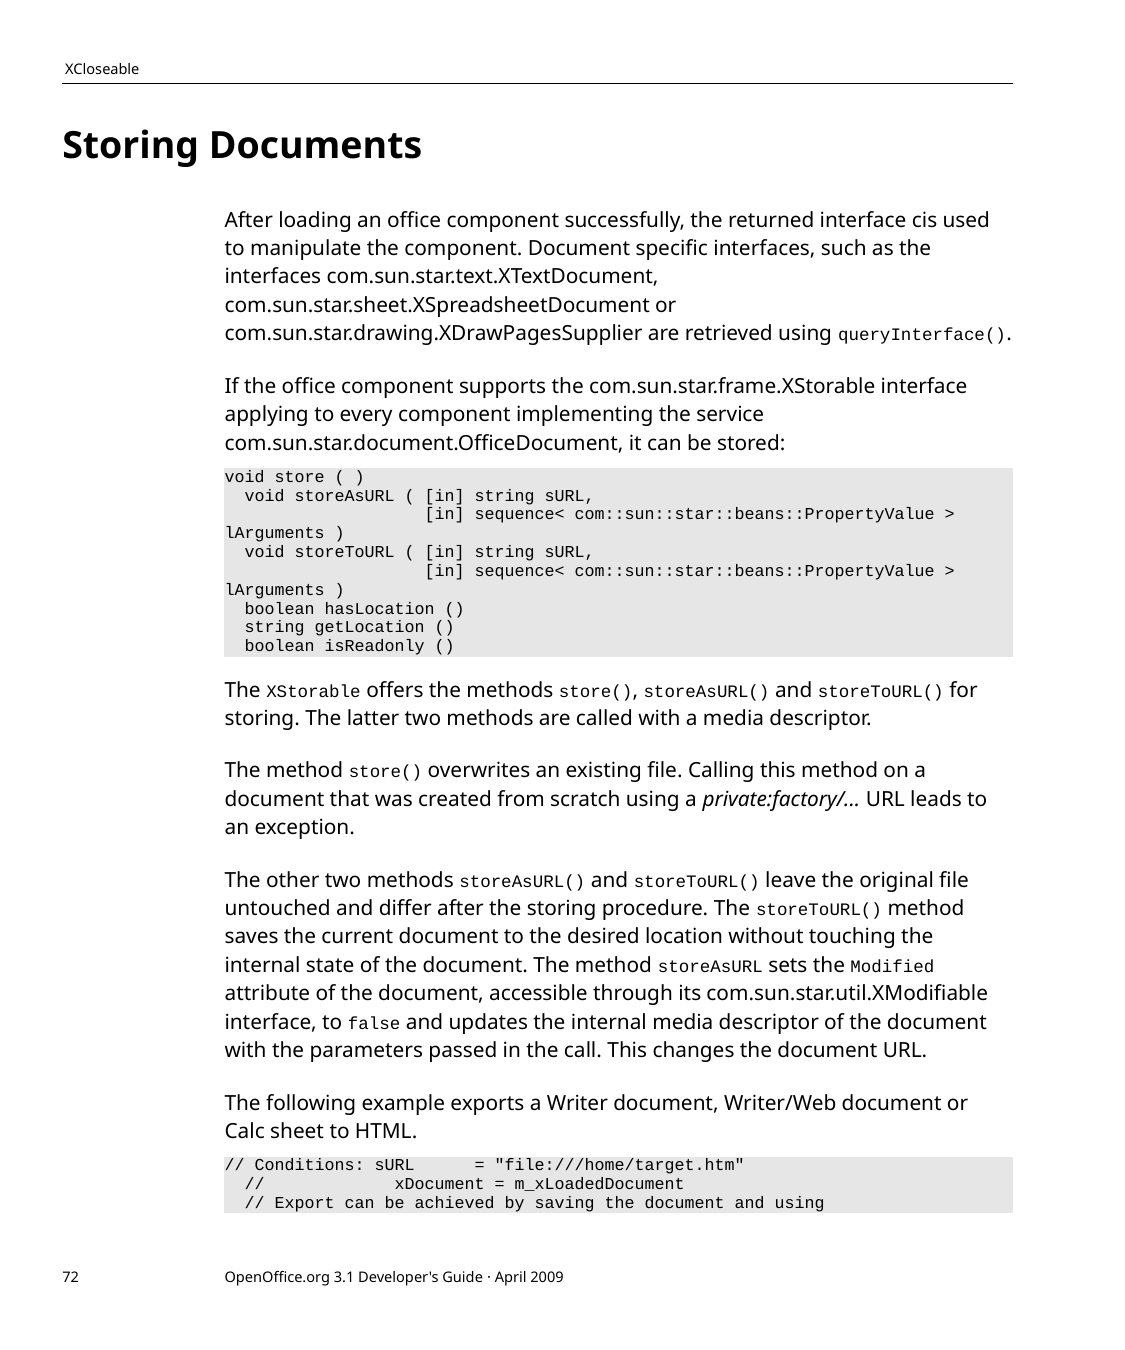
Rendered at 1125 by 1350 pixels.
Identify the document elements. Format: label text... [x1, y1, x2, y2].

text The following example exports a Writer document, Writer/Web document or Calc sheet to HTML. [224, 1088, 1013, 1145]
text The other two methods storeAsURL() and storeToURL() leave the original file untouched and differ after the storing procedure. The storeToURL() method saves the current document to the desired location without touching the internal state of the document. The method storeAsURL sets the Modified attribute of the document, accessible through its com.sun.star.util.XModifiable interface, to false and updates the internal media descriptor of the document with the parameters passed in the call. This changes the document URL. [224, 865, 1013, 1064]
subtitle Storing Documents [62, 118, 1013, 169]
text void store ( ) void storeAsURL ( [in] string sURL, [in] sequence< com::sun::star::beans::PropertyValue > lArguments ) void storeToURL ( [in] string sURL, [in] sequence< com::sun::star::beans::PropertyValue > lArguments ) boolean hasLocation () string getLocation () boolean isReadonly () [224, 468, 1013, 657]
text // Conditions: sURL = "file:///home/target.htm" // xDocument = m_xLoadedDocument // Export can be achieved by saving the document and using [224, 1157, 1013, 1213]
text The method store() overwrites an existing file. Calling this method on a document that was created from scratch using a private:factory/... URL leads to an exception. [224, 756, 1013, 841]
text After loading an office component successfully, the returned interface cis used to manipulate the component. Document specific interfaces, such as the interfaces com.sun.star.text.XTextDocument, com.sun.star.sheet.XSpreadsheetDocument or com.sun.star.drawing.XDrawPagesSupplier are retrieved using queryInterface(). [224, 205, 1013, 347]
text If the office component supports the com.sun.star.frame.XStorable interface applying to every component implementing the service com.sun.star.document.OfficeDocument, it can be stored: [224, 371, 1013, 456]
text The XStorable offers the methods store(), storeAsURL() and storeToURL() for storing. The latter two methods are called with a media descriptor. [224, 675, 1013, 732]
